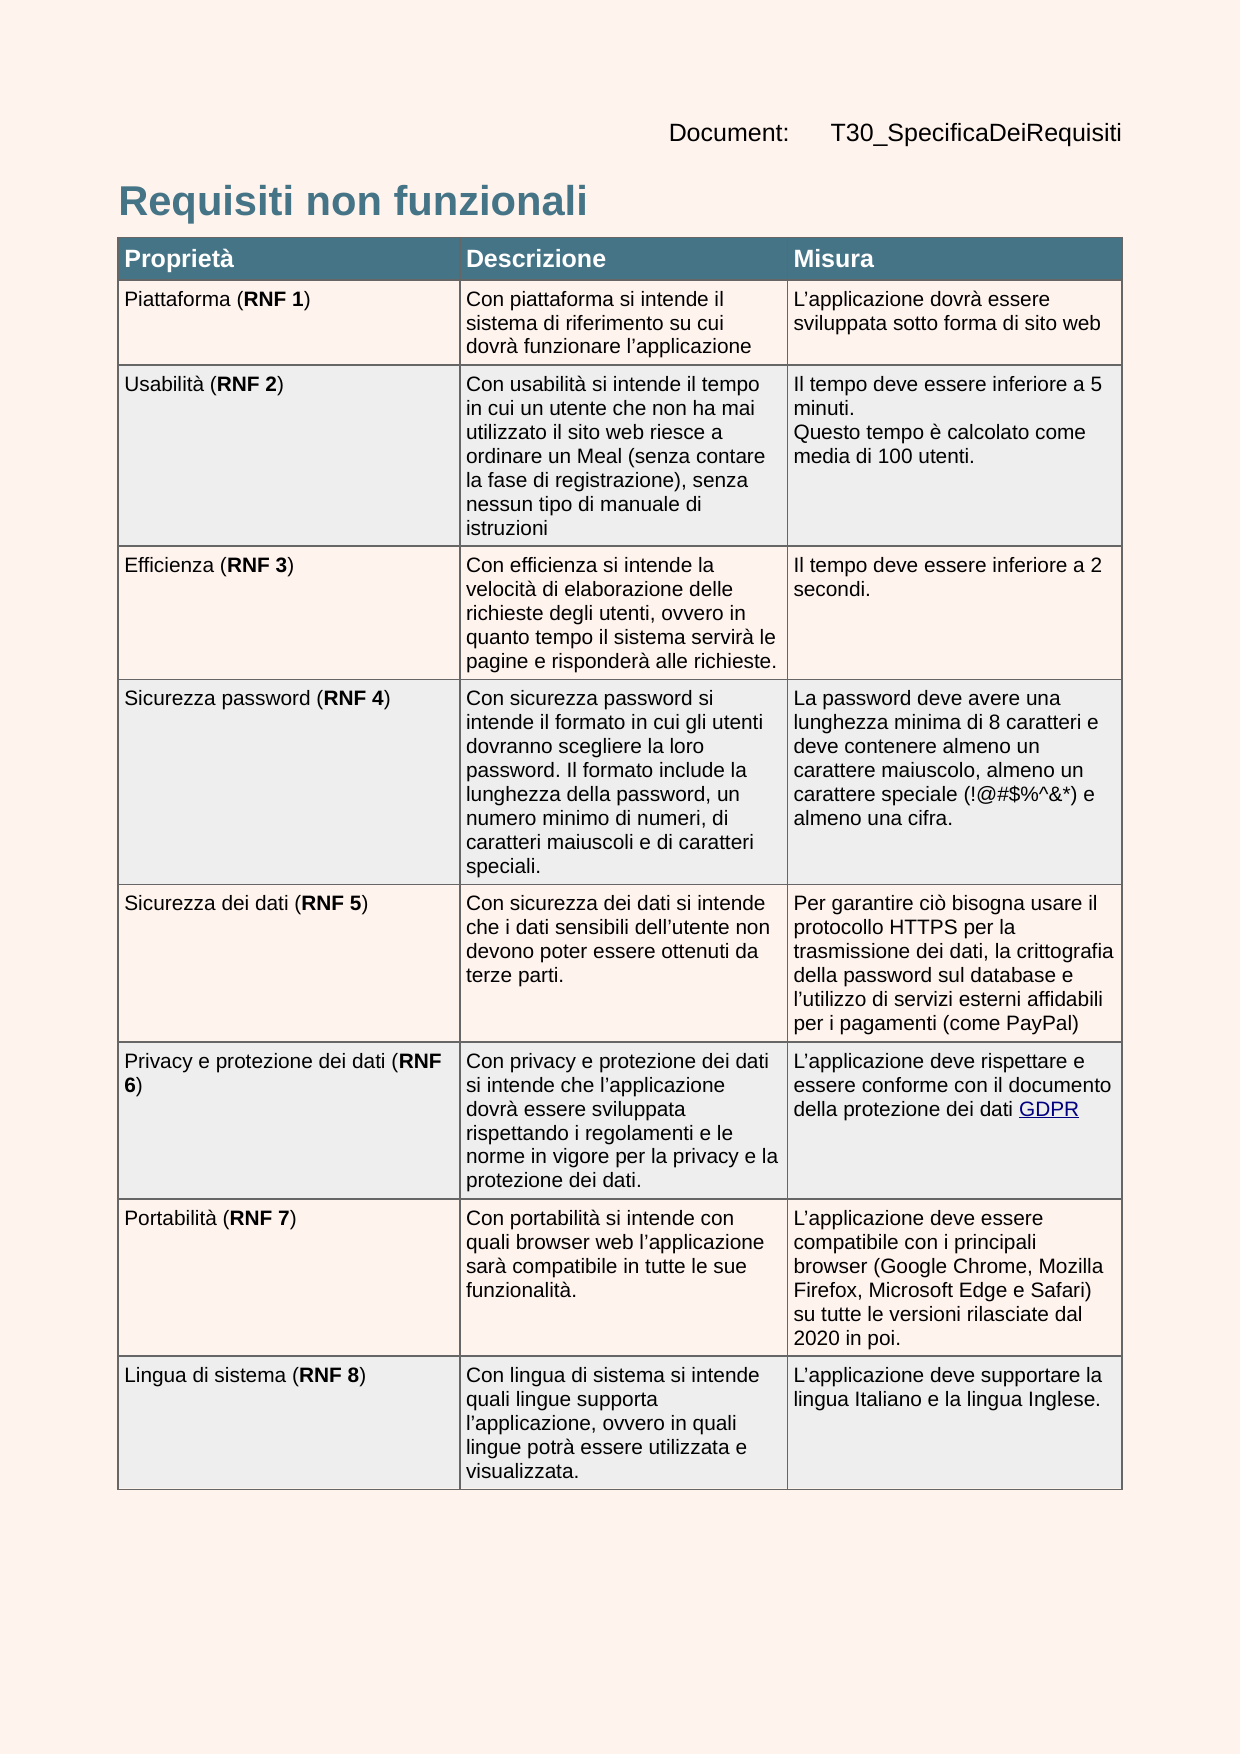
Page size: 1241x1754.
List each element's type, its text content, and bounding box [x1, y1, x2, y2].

table_cell Portabilità (RNF 7) [119, 1200, 459, 1355]
table_cell La password deve avere una lunghezza minima di 8 caratteri e deve contenere almeno un carattere maiuscolo, almeno un carattere speciale (!@#$%^&*) e almeno una cifra. [788, 680, 1121, 884]
table_cell Con usabilità si intende il tempo in cui un utente che non ha mai utilizzato il sito web riesce a ordinare un Meal (senza contare la fase di registrazione), senza nessun tipo di manuale di istruzioni [461, 366, 787, 545]
table_cell Lingua di sistema (RNF 8) [119, 1357, 459, 1488]
table_cell Il tempo deve essere inferiore a 5 minuti. Questo tempo è calcolato come media di 100 utenti. [788, 366, 1121, 545]
table_header Descrizione [461, 238, 787, 279]
table_header Proprietà [119, 238, 459, 279]
table_cell Con privacy e protezione dei dati si intende che l’applicazione dovrà essere sviluppata rispettando i regolamenti e le norme in vigore per la privacy e la protezione dei dati. [461, 1043, 787, 1198]
table_cell Efficienza (RNF 3) [119, 547, 459, 679]
table_cell Con portabilità si intende con quali browser web l’applicazione sarà compatibile in tutte le sue funzionalità. [461, 1200, 787, 1355]
subtitle Requisiti non funzionali [118, 176, 1122, 224]
table_cell Con piattaforma si intende il sistema di riferimento su cui dovrà funzionare l’applicazione [461, 281, 787, 364]
table_cell Con sicurezza dei dati si intende che i dati sensibili dell’utente non devono poter essere ottenuti da terze parti. [461, 885, 787, 1041]
table_cell Privacy e protezione dei dati (RNF 6) [119, 1043, 459, 1198]
table_cell Il tempo deve essere inferiore a 2 secondi. [788, 547, 1121, 679]
table_cell Per garantire ciò bisogna usare il protocollo HTTPS per la trasmissione dei dati, la crittografia della password sul database e l’utilizzo di servizi esterni affidabili per i pagamenti (come PayPal) [788, 885, 1121, 1041]
table_cell Con sicurezza password si intende il formato in cui gli utenti dovranno scegliere la loro password. Il formato include la lunghezza della password, un numero minimo di numeri, di caratteri maiuscoli e di caratteri speciali. [461, 680, 787, 884]
table_cell L’applicazione deve supportare la lingua Italiano e la lingua Inglese. [788, 1357, 1121, 1488]
table_cell Con lingua di sistema si intende quali lingue supporta l’applicazione, ovvero in quali lingue potrà essere utilizzata e visualizzata. [461, 1357, 787, 1488]
table_cell L’applicazione deve essere compatibile con i principali browser (Google Chrome, Mozilla Firefox, Microsoft Edge e Safari) su tutte le versioni rilasciate dal 2020 in poi. [788, 1200, 1121, 1355]
table_cell L’applicazione dovrà essere sviluppata sotto forma di sito web [788, 281, 1121, 364]
table_cell Con efficienza si intende la velocità di elaborazione delle richieste degli utenti, ovvero in quanto tempo il sistema servirà le pagine e risponderà alle richieste. [461, 547, 787, 679]
table_cell Sicurezza password (RNF 4) [119, 680, 459, 884]
table_cell Piattaforma (RNF 1) [119, 281, 459, 364]
table_header Misura [788, 238, 1121, 279]
table_cell L’applicazione deve rispettare e essere conforme con il documento della protezione dei dati GDPR [788, 1043, 1121, 1198]
table_cell Usabilità (RNF 2) [119, 366, 459, 545]
table_cell Sicurezza dei dati (RNF 5) [119, 885, 459, 1041]
